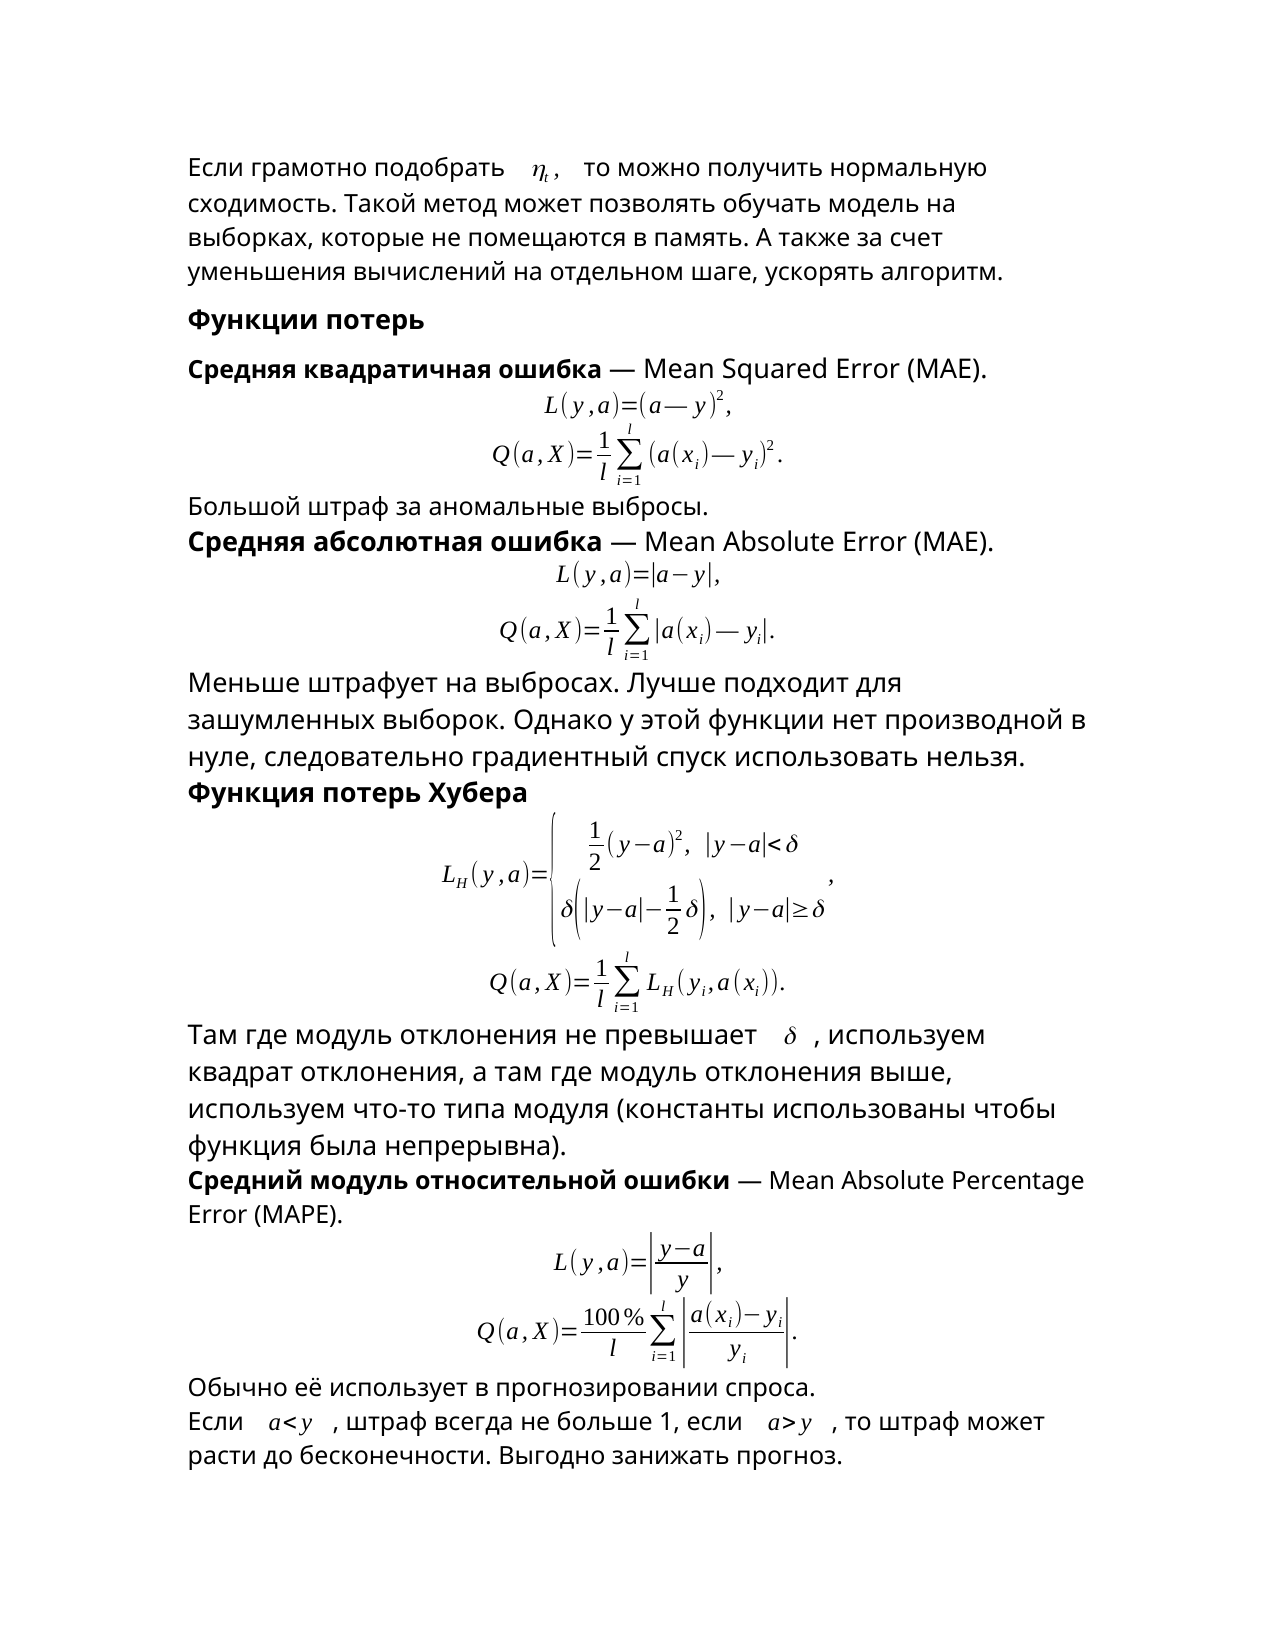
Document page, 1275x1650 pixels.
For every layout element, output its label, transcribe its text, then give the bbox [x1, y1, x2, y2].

text Функция потерь Хубера [187, 774, 1087, 811]
text Большой штраф за аномальные выбросы. [187, 488, 1087, 522]
text Если , штраф всегда не больше 1, если , то штраф может расти до бесконечности. Выгодно занижать прогноз. [187, 1404, 1087, 1472]
text Средняя квадратичная ошибка — Mean Squared Error (MAE). [187, 350, 1087, 387]
text Если грамотно подобрать то можно получить нормальную сходимость. Такой метод может позволять обучать модель на выборках, которые не помещаются в память. А также за счет уменьшения вычислений на отдельном шаге, ускорять алгоритм. [187, 150, 1087, 288]
text Средняя абсолютная ошибка — Mean Absolute Error (MAE). [187, 522, 1087, 559]
subtitle Функции потерь [187, 301, 1087, 337]
text Обычно её использует в прогнозировании спроса. [187, 1369, 1087, 1404]
text Средний модуль относительной ошибки — Mean Absolute Percentage Error (MAPE). [187, 1163, 1087, 1231]
text Там где модуль отклонения не превышает , используем квадрат отклонения, а там где модуль отклонения выше, используем что-то типа модуля (константы использованы чтобы функция была непрерывна). [187, 1016, 1087, 1163]
text Меньше штрафует на выбросах. Лучше подходит для зашумленных выборок. Однако у этой функции нет производной в нуле, следовательно градиентный спуск использовать нельзя. [187, 663, 1087, 774]
